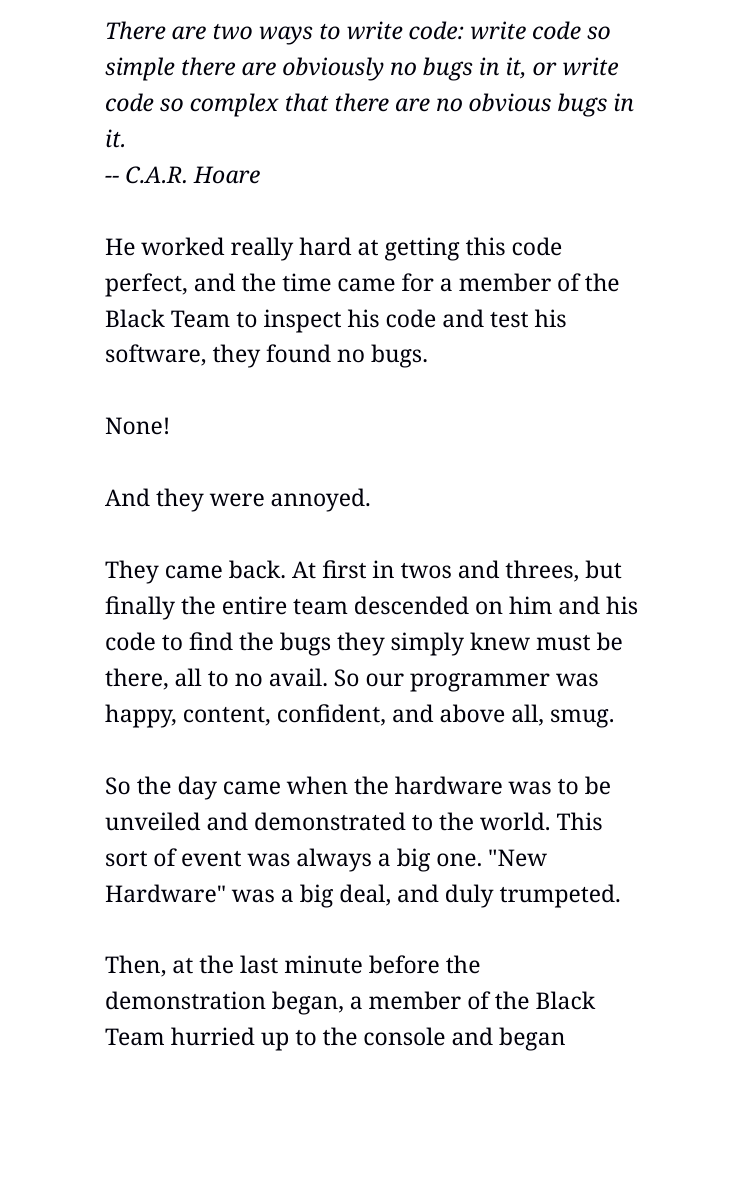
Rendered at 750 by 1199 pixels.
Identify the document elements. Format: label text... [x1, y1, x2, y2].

text None! [105, 410, 645, 442]
text -- C.A.R. Hoare [105, 159, 645, 190]
text Then, at the last minute before the demonstration began, a member of the Black Team hurried up to the console and began [105, 949, 645, 1052]
text There are two ways to write code: write code so simple there are obviously no bugs in it, or write code so complex that there are no obvious bugs in it. [105, 15, 645, 154]
text So the day came when the hardware was to be unveiled and demonstrated to the world. This sort of event was always a big one. "New Hardware" was a big deal, and duly trumpeted. [105, 770, 645, 909]
text And they were annoyed. [105, 482, 645, 513]
text They came back. At first in twos and threes, but finally the entire team descended on him and his code to find the bugs they simply knew must be there, all to no avail. So our programmer was happy, content, confident, and above all, smug. [105, 554, 645, 729]
text He worked really hard at getting this code perfect, and the time came for a member of the Black Team to inspect his code and test his software, they found no bugs. [105, 231, 645, 370]
